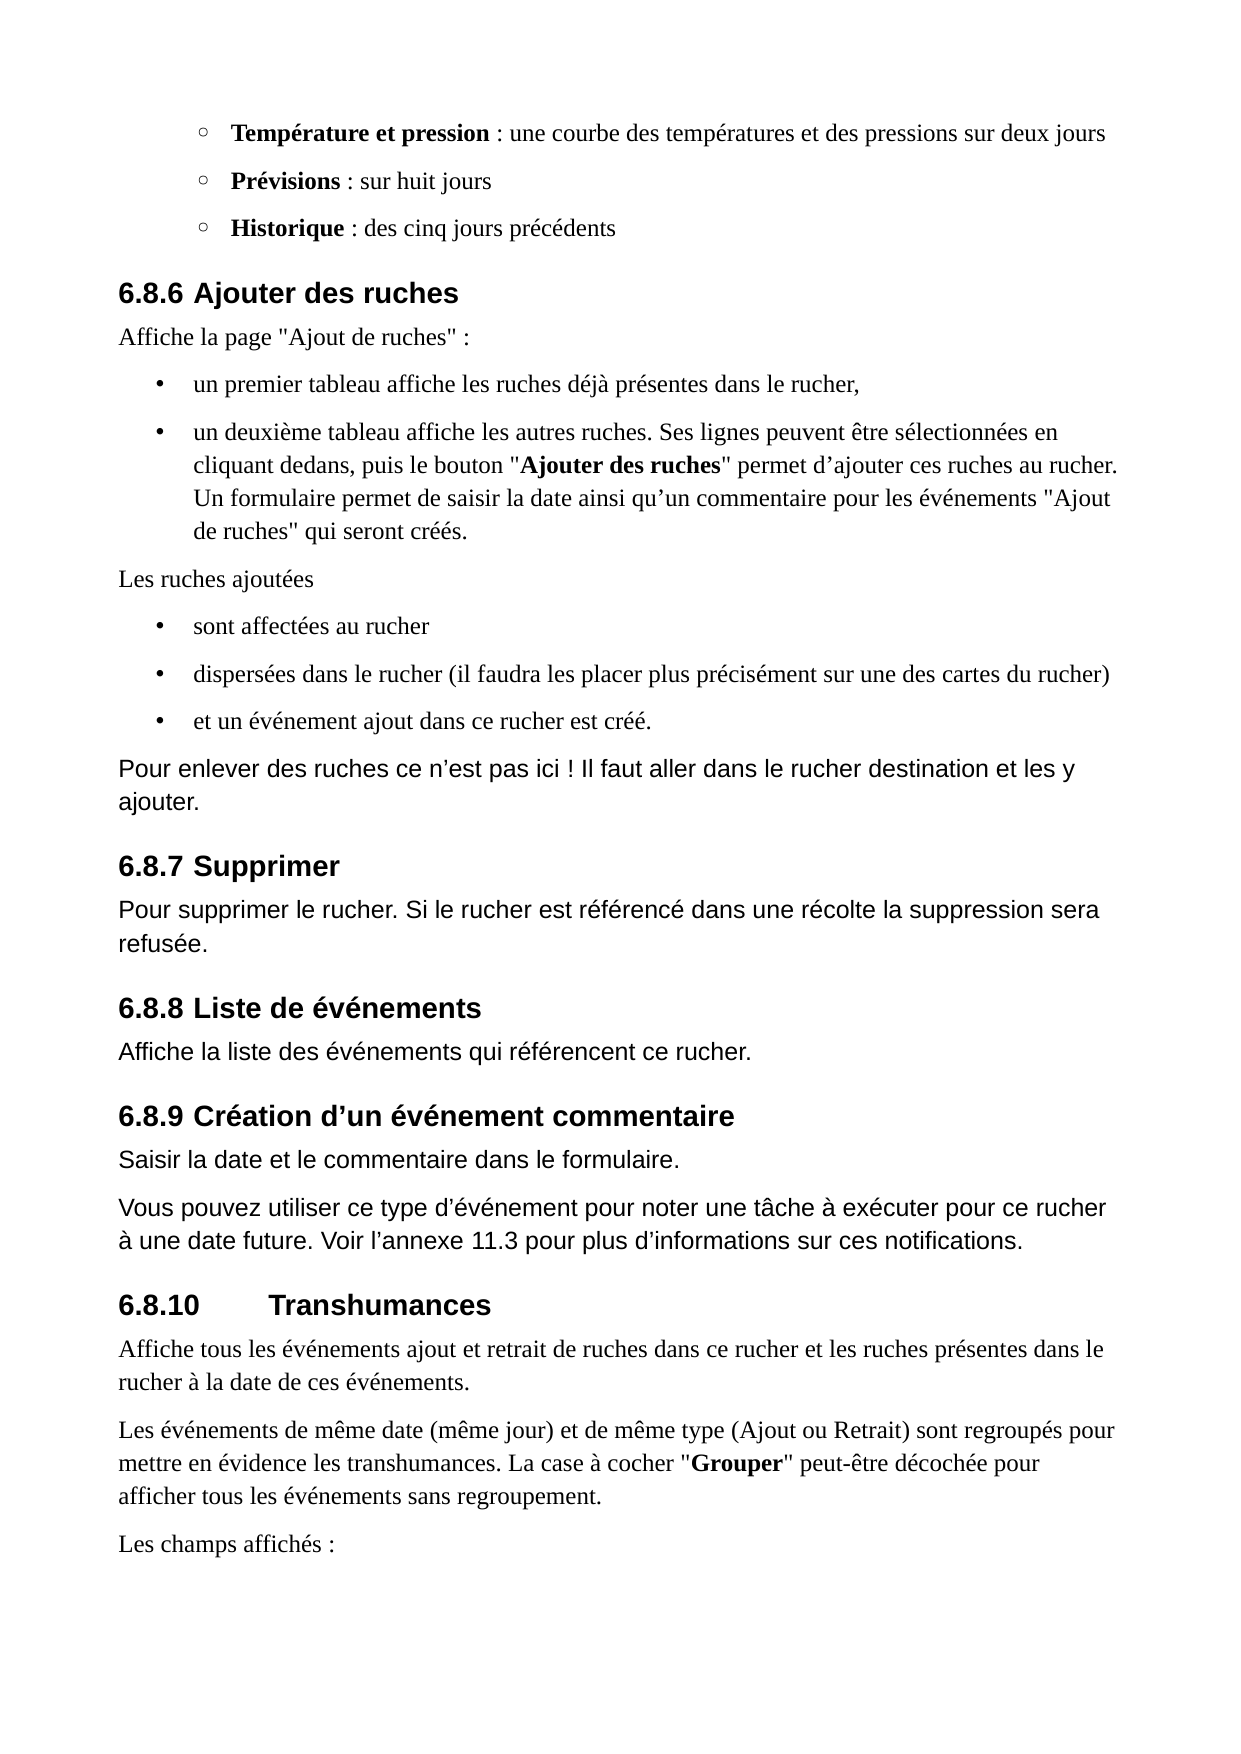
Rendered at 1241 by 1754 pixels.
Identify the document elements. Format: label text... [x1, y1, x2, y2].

list Prévisions : sur huit jours [193, 166, 1122, 194]
list sont affectées au rucher [156, 611, 1122, 640]
text Les champs affichés : [118, 1529, 1122, 1557]
text Vous pouvez utiliser ce type d’événement pour noter une tâche à exécuter pour ce rucher à une date future. Voir l’annexe 11.3 pour plus d’informations sur ces notifications. [118, 1193, 1122, 1255]
text Saisir la date et le commentaire dans le formulaire. [118, 1145, 1122, 1174]
subtitle Supprimer [118, 849, 1122, 883]
subtitle Transhumances [118, 1288, 1122, 1322]
text Les événements de même date (même jour) et de même type (Ajout ou Retrait) sont regroupés pour mettre en évidence les transhumances. La case à cocher "Grouper" peut-être décochée pour afficher tous les événements sans regroupement. [118, 1415, 1122, 1510]
list dispersées dans le rucher (il faudra les placer plus précisément sur une des cartes du rucher) [156, 659, 1122, 688]
text Pour enlever des ruches ce n’est pas ici ! Il faut aller dans le rucher destination et les y ajouter. [118, 754, 1122, 816]
list Température et pression : une courbe des températures et des pressions sur deux jours [193, 118, 1122, 147]
list Historique : des cinq jours précédents [193, 213, 1122, 242]
text Affiche la page "Ajout de ruches" : [118, 322, 1122, 351]
list et un événement ajout dans ce rucher est créé. [156, 706, 1122, 735]
text Affiche tous les événements ajout et retrait de ruches dans ce rucher et les ruches présentes dans le rucher à la date de ces événements. [118, 1334, 1122, 1396]
subtitle Création d’un événement commentaire [118, 1099, 1122, 1133]
text Affiche la liste des événements qui référencent ce rucher. [118, 1037, 1122, 1066]
text Les ruches ajoutées [118, 564, 1122, 592]
subtitle Liste de événements [118, 991, 1122, 1024]
text Pour supprimer le rucher. Si le rucher est référencé dans une récolte la suppression sera refusée. [118, 896, 1122, 957]
list un deuxième tableau affiche les autres ruches. Ses lignes peuvent être sélectionnées en cliquant dedans, puis le bouton "Ajouter des ruches" permet d’ajouter ces ruches au rucher. Un formulaire permet de saisir la date ainsi qu’un commentaire pour les événements "Ajout de ruches" qui seront créés. [156, 417, 1122, 545]
list un premier tableau affiche les ruches déjà présentes dans le rucher, [156, 369, 1122, 398]
subtitle Ajouter des ruches [118, 276, 1122, 309]
